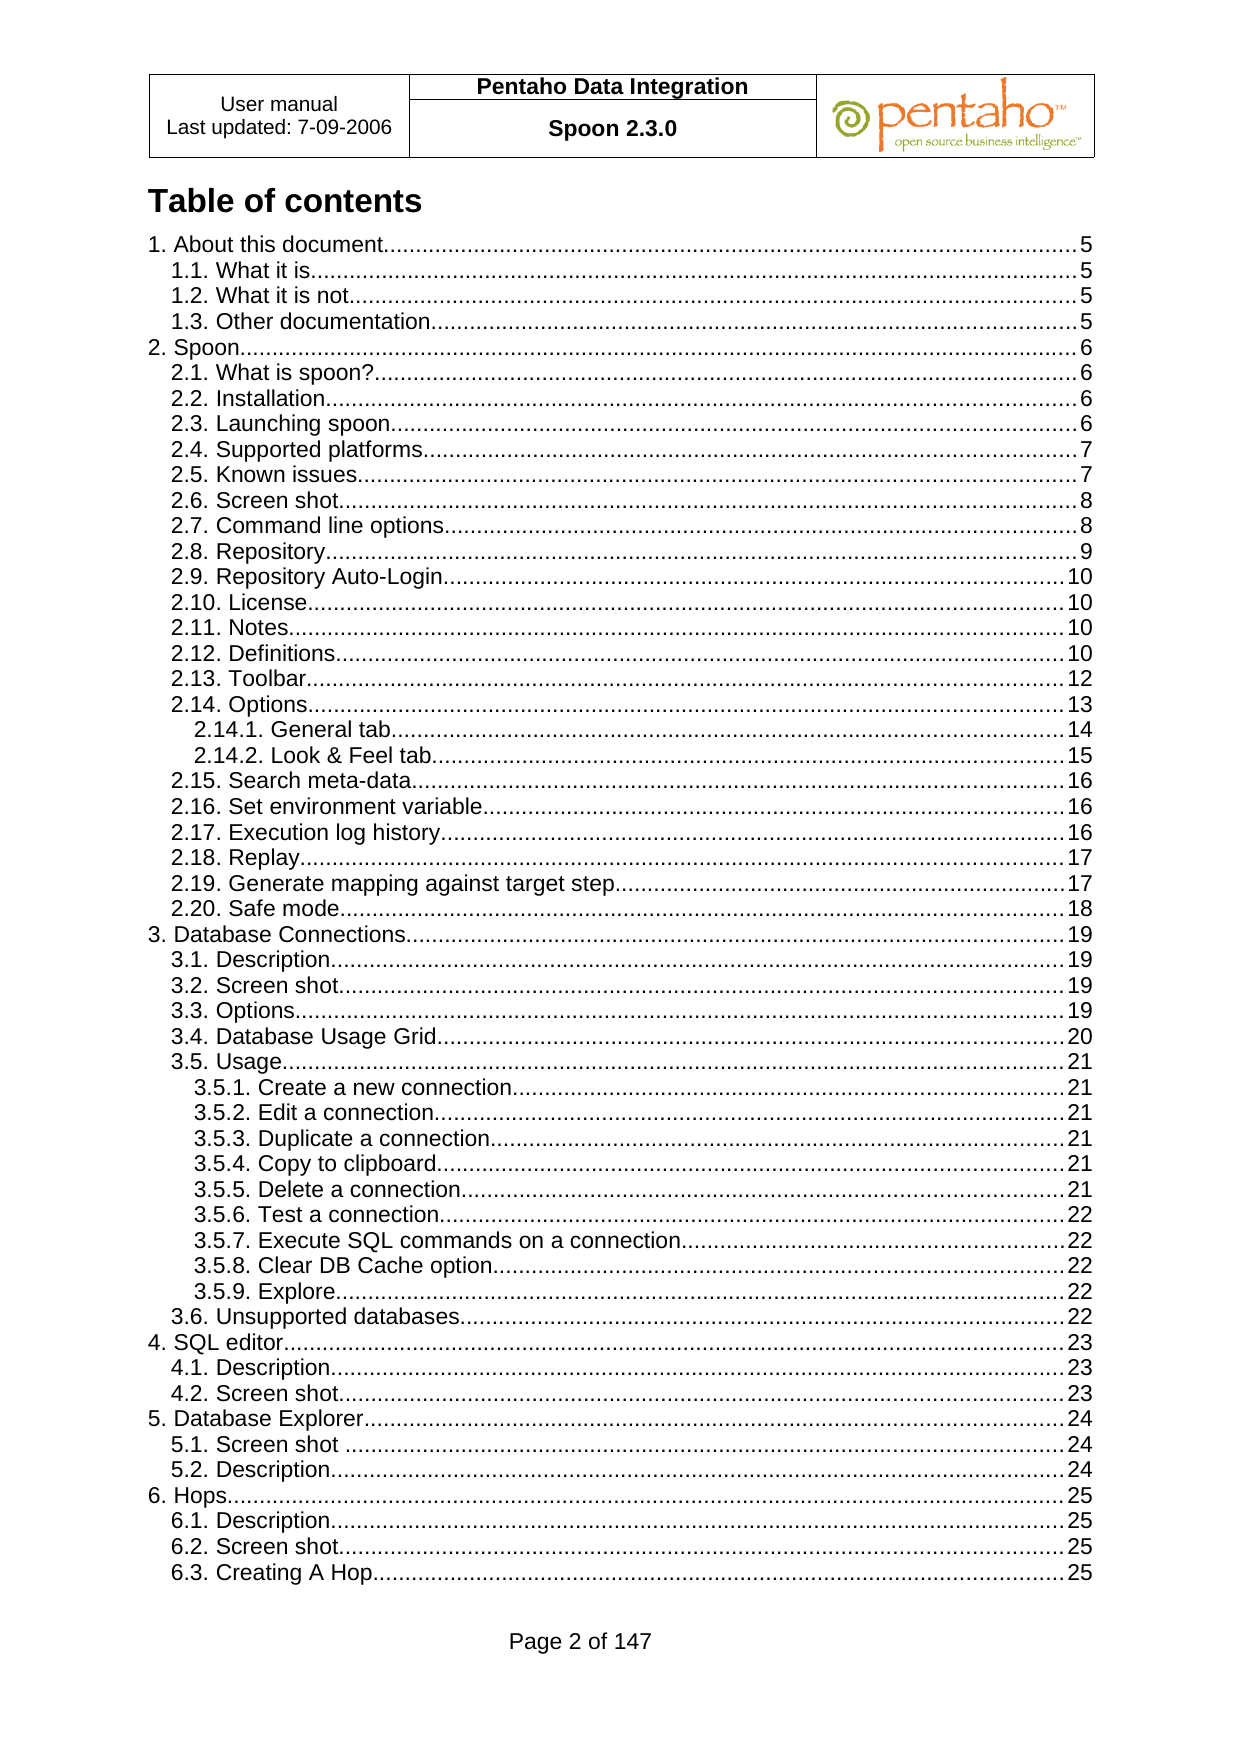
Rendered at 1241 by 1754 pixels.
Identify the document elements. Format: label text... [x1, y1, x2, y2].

subtitle Table of contents [148, 183, 1092, 220]
text 5.2. Description 24 [171, 1457, 1092, 1483]
text 2.10. License 10 [171, 589, 1092, 615]
text 2.15. Search meta-data 16 [171, 768, 1092, 794]
text 5. Database Explorer 24 [148, 1406, 1092, 1432]
text 2.2. Installation 6 [171, 385, 1092, 411]
text 1.2. What it is not 5 [171, 283, 1092, 309]
text 2.13. Toolbar 12 [171, 666, 1092, 692]
text 2.14.2. Look & Feel tab 15 [193, 743, 1092, 768]
text 4. SQL editor 23 [148, 1329, 1092, 1355]
text 1. About this document 5 [148, 232, 1092, 258]
text 2.6. Screen shot 8 [171, 487, 1092, 513]
text 3.2. Screen shot 19 [171, 972, 1092, 998]
text 3.5.2. Edit a connection 21 [193, 1100, 1092, 1125]
text 2.14. Options 13 [171, 692, 1092, 717]
text 2.9. Repository Auto-Login 10 [171, 564, 1092, 589]
text 4.1. Description 23 [171, 1355, 1092, 1381]
text 2.19. Generate mapping against target step 17 [171, 870, 1092, 896]
text 2.7. Command line options 8 [171, 513, 1092, 538]
text 6.3. Creating A Hop 25 [171, 1559, 1092, 1585]
text 3.6. Unsupported databases 22 [171, 1304, 1092, 1329]
text 1.1. What it is 5 [171, 258, 1092, 283]
text 3.5.3. Duplicate a connection 21 [193, 1125, 1092, 1151]
text 2.8. Repository 9 [171, 538, 1092, 564]
text 3.4. Database Usage Grid 20 [171, 1023, 1092, 1049]
text 3.5.5. Delete a connection 21 [193, 1176, 1092, 1202]
text 2.17. Execution log history 16 [171, 819, 1092, 845]
text 1.3. Other documentation 5 [171, 309, 1092, 334]
text 6. Hops 25 [148, 1483, 1092, 1508]
text 5.1. Screen shot 24 [171, 1432, 1092, 1457]
text 3.5.4. Copy to clipboard 21 [193, 1151, 1092, 1176]
text 2.11. Notes 10 [171, 615, 1092, 641]
text 3.5.1. Create a new connection 21 [193, 1074, 1092, 1100]
text 6.2. Screen shot 25 [171, 1534, 1092, 1559]
text 2.4. Supported platforms 7 [171, 436, 1092, 462]
text 4.2. Screen shot 23 [171, 1381, 1092, 1406]
text 2.20. Safe mode 18 [171, 896, 1092, 921]
text 3.1. Description 19 [171, 947, 1092, 972]
text 3.5.6. Test a connection 22 [193, 1202, 1092, 1227]
text 3.5.9. Explore 22 [193, 1278, 1092, 1304]
text 2.1. What is spoon? 6 [171, 360, 1092, 385]
text 3.5. Usage 21 [171, 1049, 1092, 1074]
text 3.5.7. Execute SQL commands on a connection 22 [193, 1227, 1092, 1253]
text 2.12. Definitions 10 [171, 641, 1092, 666]
text 3.3. Options 19 [171, 998, 1092, 1023]
text 3.5.8. Clear DB Cache option 22 [193, 1253, 1092, 1278]
text 2.16. Set environment variable 16 [171, 794, 1092, 819]
text 2.3. Launching spoon 6 [171, 411, 1092, 436]
text 3. Database Connections 19 [148, 921, 1092, 947]
text 6.1. Description 25 [171, 1508, 1092, 1534]
text 2. Spoon 6 [148, 334, 1092, 360]
text 2.18. Replay 17 [171, 845, 1092, 870]
text 2.14.1. General tab 14 [193, 717, 1092, 743]
text 2.5. Known issues 7 [171, 462, 1092, 487]
